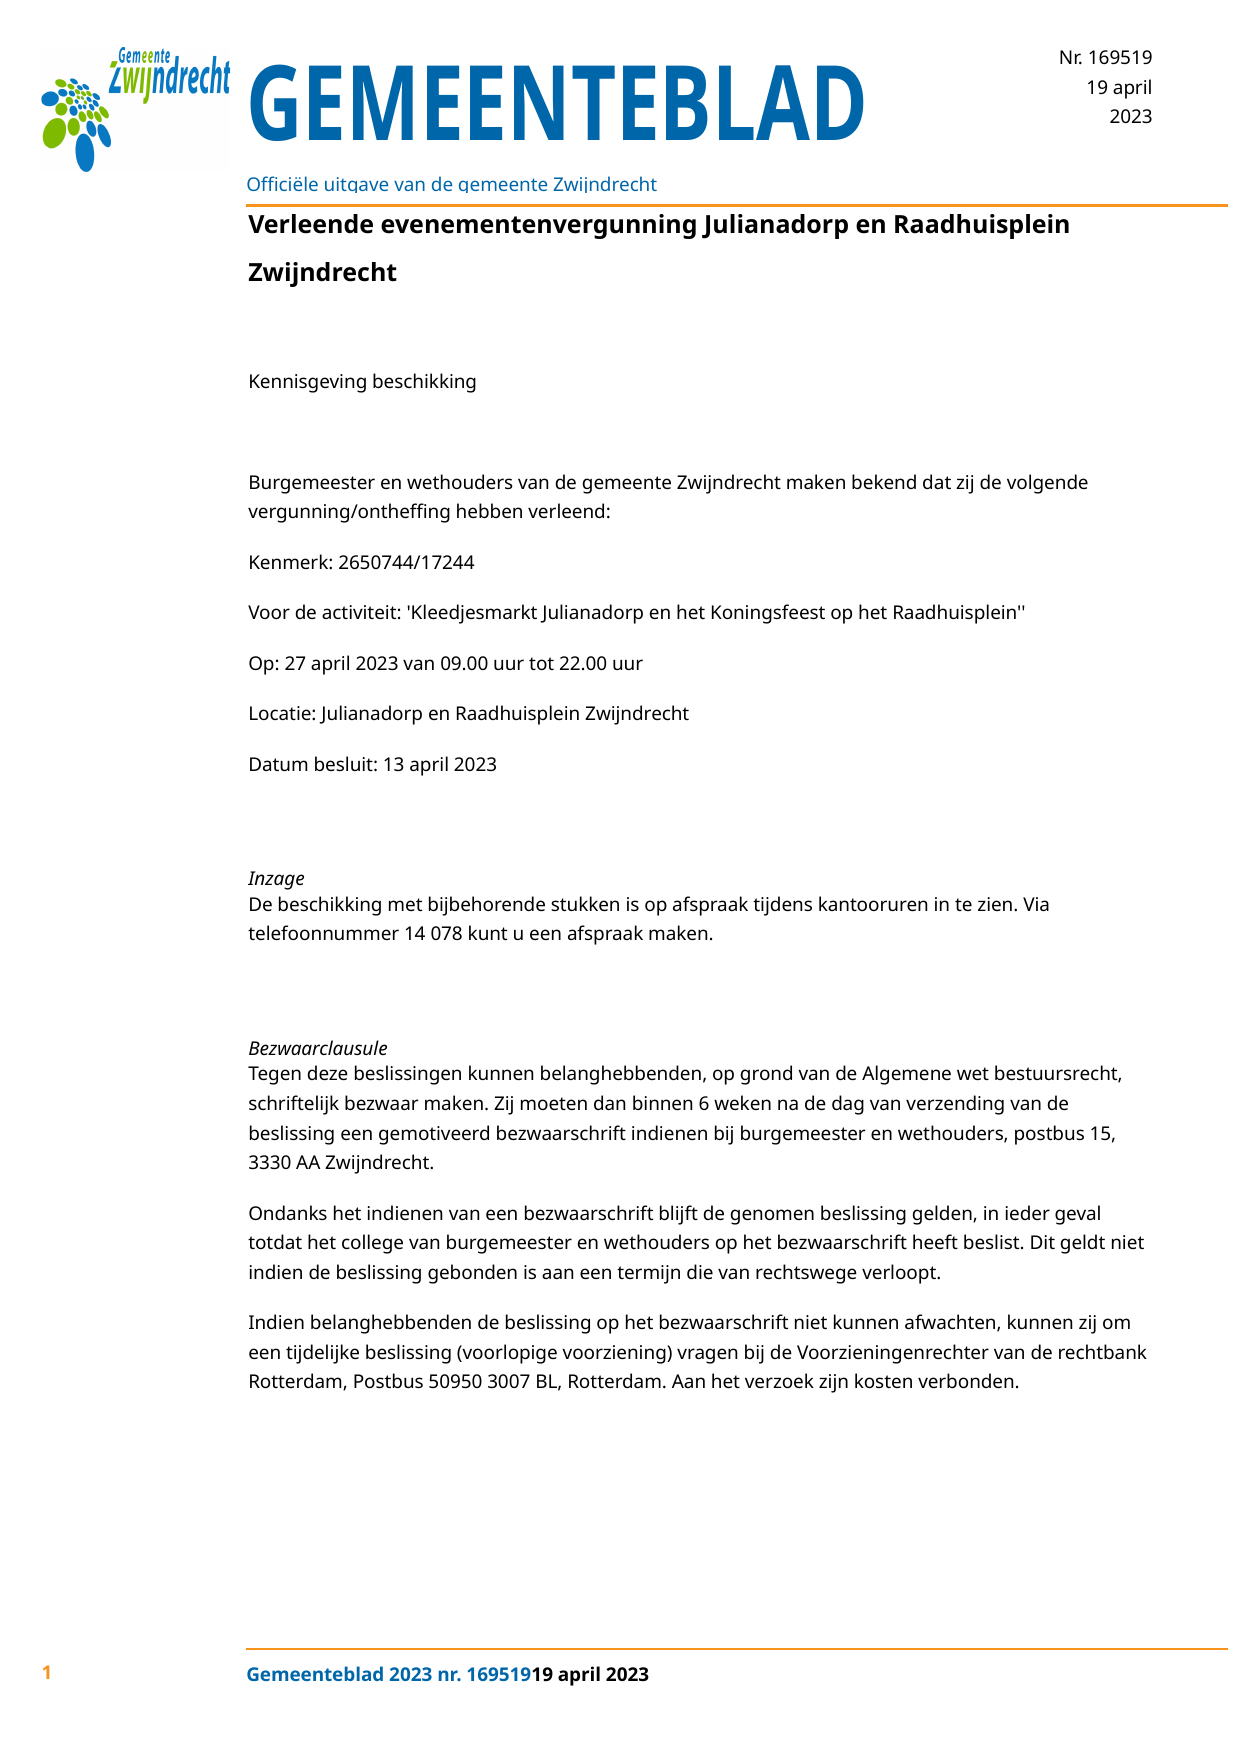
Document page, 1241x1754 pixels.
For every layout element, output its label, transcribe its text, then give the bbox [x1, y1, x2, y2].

text Voor de activiteit: 'Kleedjesmarkt Julianadorp en het Koningsfeest op het Raadhuisplein'' [248, 599, 1152, 625]
text Datum besluit: 13 april 2023 [248, 751, 1152, 777]
text Verleende evenementenvergunning Julianadorp en Raadhuisplein Zwijndrecht [248, 207, 1152, 288]
text Inzage [248, 865, 1152, 891]
picture [41, 47, 231, 172]
text Kennisgeving beschikking [248, 368, 1152, 394]
text Indien belanghebbenden de beslissing op het bezwaarschrift niet kunnen afwachten, kunnen zij om een tijdelijke beslissing (voorlopige voorziening) vragen bij de Voorzieningenrechter van de rechtbank Rotterdam, Postbus 50950 3007 BL, Rotterdam. Aan het verzoek zijn kosten verbonden. [248, 1309, 1152, 1394]
text Locatie: Julianadorp en Raadhuisplein Zwijndrecht [248, 700, 1152, 726]
text Tegen deze beslissingen kunnen belanghebbenden, op grond van de Algemene wet bestuursrecht, schriftelijk bezwaar maken. Zij moeten dan binnen 6 weken na de dag van verzending van de beslissing een gemotiveerd bezwaarschrift indienen bij burgemeester en wethouders, postbus 15, 3330 AA Zwijndrecht. [248, 1061, 1152, 1175]
text Op: 27 april 2023 van 09.00 uur tot 22.00 uur [248, 650, 1152, 676]
text De beschikking met bijbehorende stukken is op afspraak tijdens kantooruren in te zien. Via telefoonnummer 14 078 kunt u een afspraak maken. [248, 891, 1152, 946]
text Bezwaarclausule [248, 1035, 1152, 1061]
text Kenmerk: 2650744/17244 [248, 549, 1152, 575]
text Ondanks het indienen van een bezwaarschrift blijft de genomen beslissing gelden, in ieder geval totdat het college van burgemeester en wethouders op het bezwaarschrift heeft beslist. Dit geldt niet indien de beslissing gebonden is aan een termijn die van rechtswege verloopt. [248, 1200, 1152, 1285]
text Burgemeester en wethouders van de gemeente Zwijndrecht maken bekend dat zij de volgende vergunning/ontheffing hebben verleend: [248, 469, 1152, 524]
